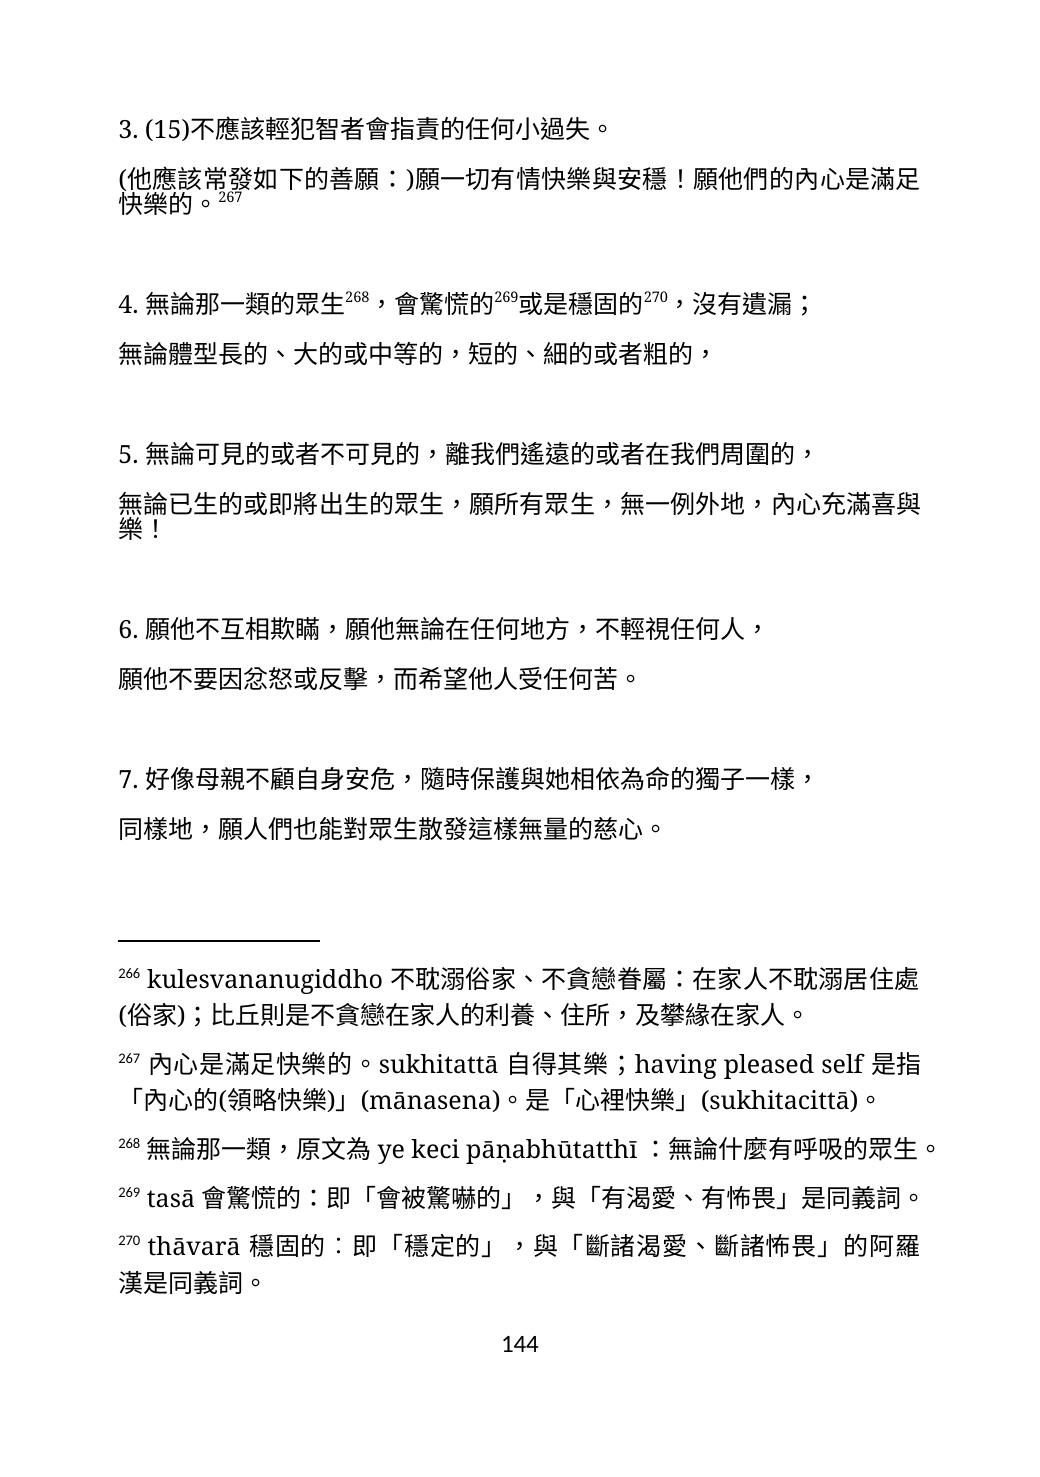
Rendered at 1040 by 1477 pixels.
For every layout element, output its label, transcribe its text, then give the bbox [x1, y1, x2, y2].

text thāvarā 穩固的︰即「穩定的」，與「斷諸渴愛、斷諸怖畏」的阿羅漢是同義詞。 [118, 1227, 921, 1299]
text 4. 無論那一類的眾生，會驚慌的或是穩固的，沒有遺漏； [118, 293, 921, 318]
text kulesvananugiddho 不耽溺俗家、不貪戀眷屬：在家人不耽溺居住處(俗家)；比丘則是不貪戀在家人的利養、住所，及攀緣在家人。 [118, 959, 921, 1032]
text 6. 願他不互相欺瞞，願他無論在任何地方，不輕視任何人， [118, 618, 921, 643]
text tasā 會驚慌的：即「會被驚嚇的」，與「有渴愛、有怖畏」是同義詞。 [118, 1178, 921, 1214]
text 3. (15)不應該輕犯智者會指責的任何小過失。 [118, 118, 921, 143]
text 無論體型長的、大的或中等的，短的、細的或者粗的， [118, 343, 921, 368]
text 內心是滿足快樂的。sukhitattā 自得其樂；having pleased self 是指「內心的(領略快樂)」(mānasena)。是「心裡快樂」(sukhitacittā)。 [118, 1044, 921, 1117]
text 無論那一類，原文為 ye keci pāṇabhūtatthī ：無論什麼有呼吸的眾生。 [118, 1129, 921, 1166]
text 同樣地，願人們也能對眾生散發這樣無量的慈心。 [118, 818, 921, 843]
text (他應該常發如下的善願：)願一切有情快樂與安穩！願他們的內心是滿足快樂的。 [118, 168, 921, 218]
text 5. 無論可見的或者不可見的，離我們遙遠的或者在我們周圍的， [118, 443, 921, 468]
text 願他不要因忿怒或反擊，而希望他人受任何苦。 [118, 668, 921, 693]
text 7. 好像母親不顧自身安危，隨時保護與她相依為命的獨子一樣， [118, 768, 921, 793]
text 無論已生的或即將出生的眾生，願所有眾生，無一例外地，內心充滿喜與樂！ [118, 493, 921, 543]
